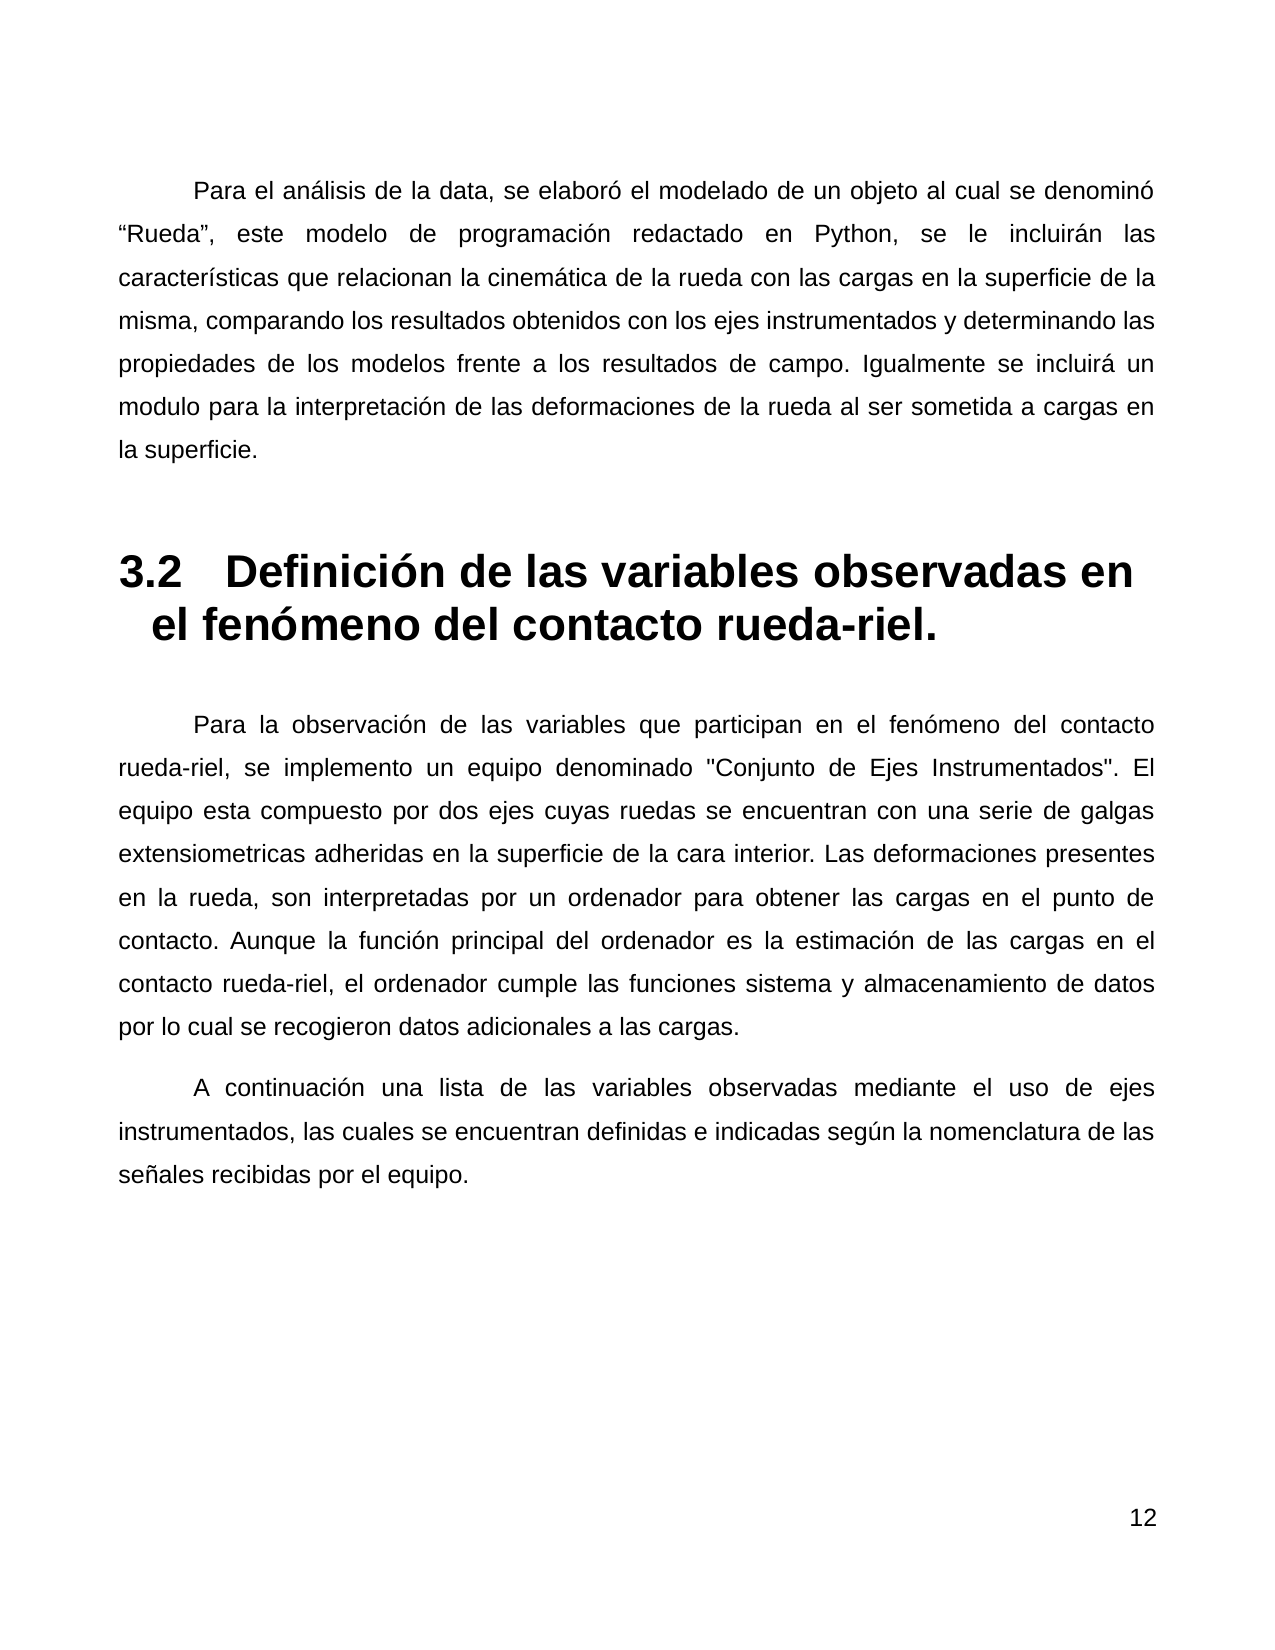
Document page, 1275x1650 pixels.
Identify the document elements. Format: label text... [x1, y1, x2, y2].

text A continuación una lista de las variables observadas mediante el uso de ejes instrumentados, las cuales se encuentran definidas e indicadas según la nomenclatura de las señales recibidas por el equipo. [118, 1073, 1157, 1188]
text Para el análisis de la data, se elaboró el modelado de un objeto al cual se denominó “Rueda”, este modelo de programación redactado en Python, se le incluirán las características que relacionan la cinemática de la rueda con las cargas en la superficie de la misma, comparando los resultados obtenidos con los ejes instrumentados y determinando las propiedades de los modelos frente a los resultados de campo. Igualmente se incluirá un modulo para la interpretación de las deformaciones de la rueda al ser sometida a cargas en la superficie. [118, 176, 1157, 464]
subtitle Definición de las variables observadas en el fenómeno del contacto rueda-riel. [106, 545, 1157, 650]
text Para la observación de las variables que participan en el fenómeno del contacto rueda-riel, se implemento un equipo denominado "Conjunto de Ejes Instrumentados". El equipo esta compuesto por dos ejes cuyas ruedas se encuentran con una serie de galgas extensiometricas adheridas en la superficie de la cara interior. Las deformaciones presentes en la rueda, son interpretadas por un ordenador para obtener las cargas en el punto de contacto. Aunque la función principal del ordenador es la estimación de las cargas en el contacto rueda-riel, el ordenador cumple las funciones sistema y almacenamiento de datos por lo cual se recogieron datos adicionales a las cargas. [118, 710, 1157, 1041]
